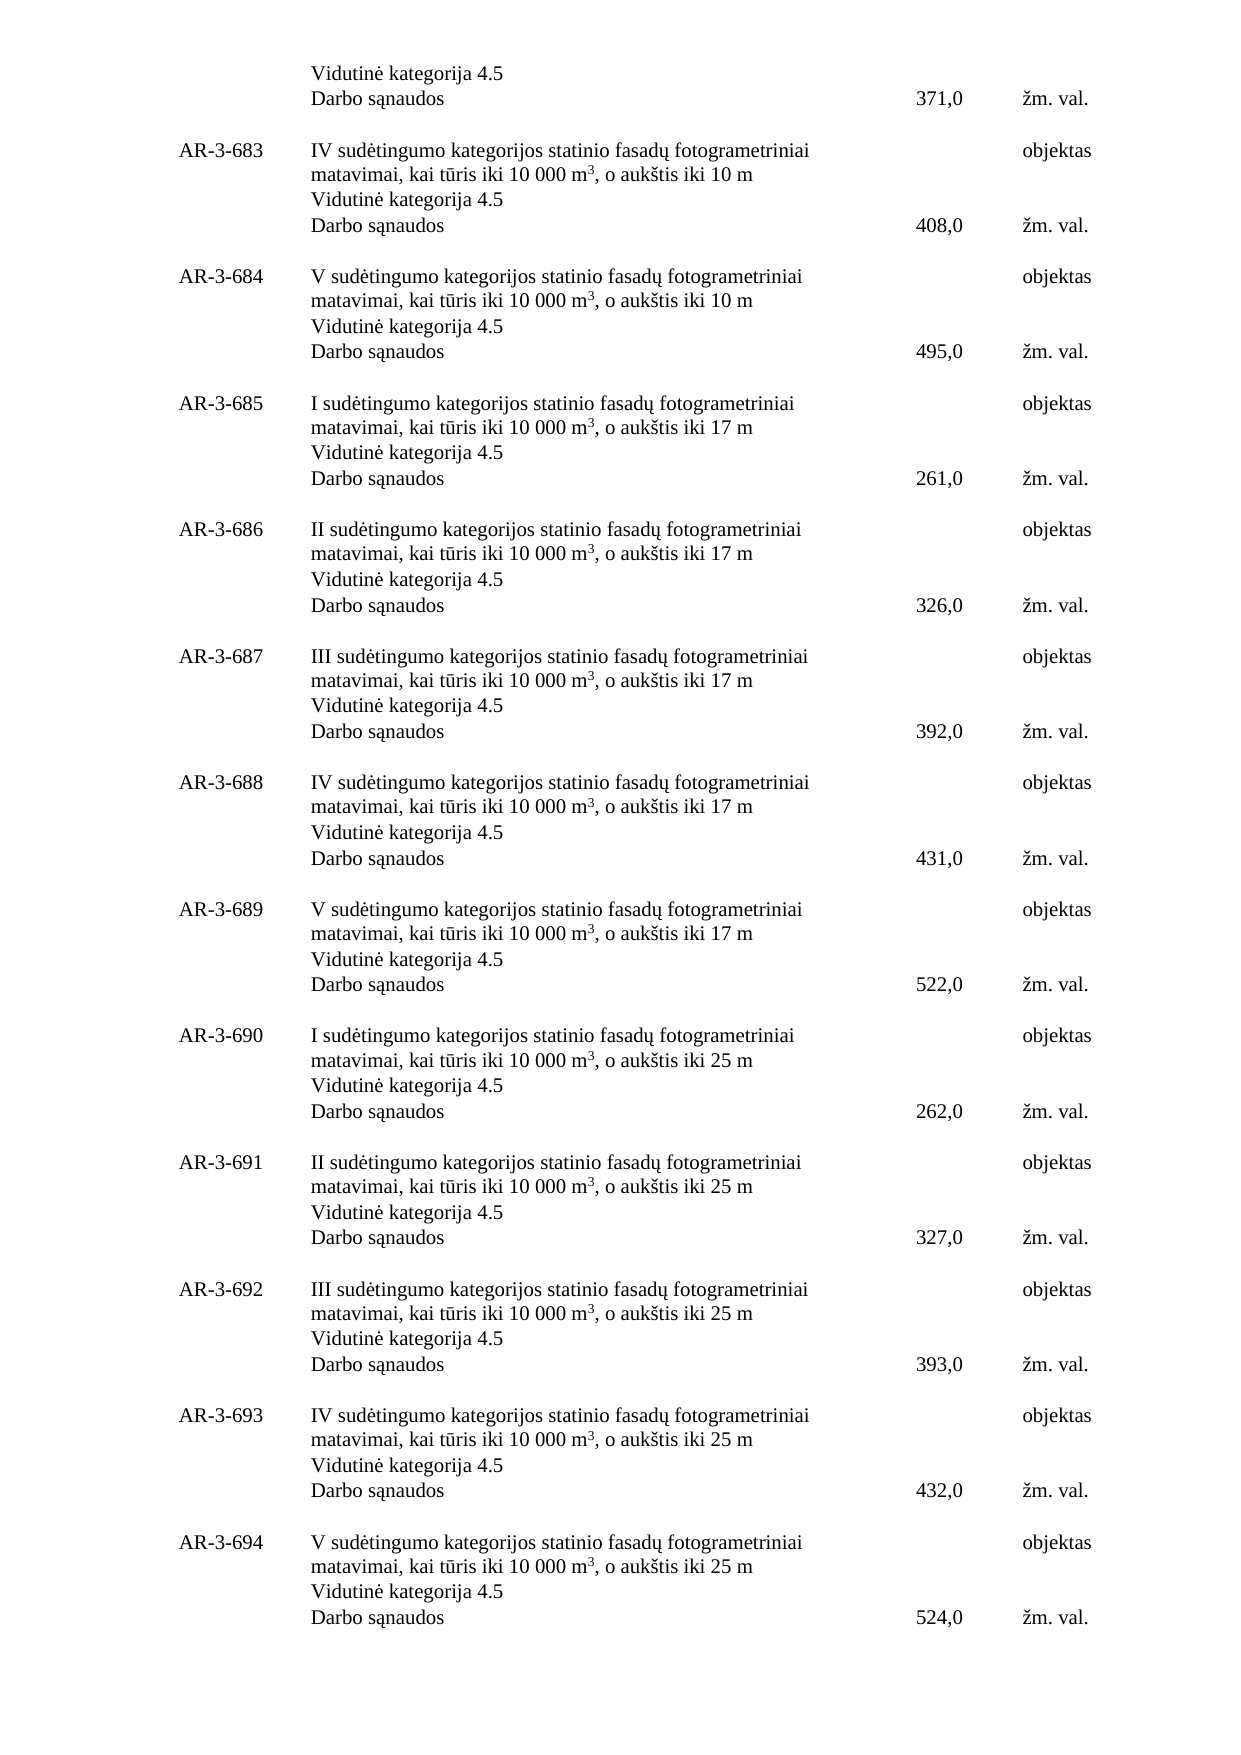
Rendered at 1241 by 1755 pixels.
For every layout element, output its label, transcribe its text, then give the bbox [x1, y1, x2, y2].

table_cell Vidutinė kategorija 4.5 [309, 312, 858, 338]
table_cell žm. val. [1021, 971, 1181, 996]
table_cell [177, 718, 309, 743]
table_cell [1021, 870, 1181, 895]
table_cell žm. val. [1021, 85, 1181, 110]
table_cell 371,0 [858, 85, 1021, 110]
table_cell [858, 692, 1021, 717]
table_cell [1021, 1376, 1181, 1402]
table_cell [177, 312, 309, 338]
table_cell II sudėtingumo kategorijos statinio fasadų fotogrametriniai matavimai, kai tūris iki 10 000 m3, o aukštis iki 25 m [309, 1149, 858, 1198]
table_cell [309, 996, 858, 1022]
table_cell 432,0 [858, 1477, 1021, 1502]
table_cell [309, 617, 858, 642]
table_cell Darbo sąnaudos [309, 464, 858, 490]
table_cell [1021, 439, 1181, 464]
table_cell [858, 945, 1021, 971]
table_cell [177, 110, 309, 136]
table_cell [177, 819, 309, 844]
table_cell objektas [1021, 136, 1181, 186]
table_cell [309, 1376, 858, 1402]
table_cell [177, 439, 309, 464]
table_cell žm. val. [1021, 844, 1181, 870]
table_cell [177, 1224, 309, 1249]
table_cell [858, 642, 1021, 692]
table_cell [858, 565, 1021, 591]
table_cell [1021, 1072, 1181, 1097]
table_cell AR-3-683 [177, 136, 309, 186]
table_cell [1021, 1451, 1181, 1477]
table_cell Darbo sąnaudos [309, 718, 858, 743]
table_cell [858, 1198, 1021, 1224]
table_cell [858, 1249, 1021, 1275]
table_cell [177, 1123, 309, 1148]
table_cell [858, 1503, 1021, 1528]
table_cell [177, 1350, 309, 1376]
table_cell Vidutinė kategorija 4.5 [309, 186, 858, 211]
table_cell [858, 1325, 1021, 1350]
table_cell [1021, 617, 1181, 642]
table_cell [177, 1451, 309, 1477]
table_cell 408,0 [858, 211, 1021, 237]
table_cell AR-3-690 [177, 1022, 309, 1072]
table_cell III sudėtingumo kategorijos statinio fasadų fotogrametriniai matavimai, kai tūris iki 10 000 m3, o aukštis iki 17 m [309, 642, 858, 692]
table_cell Vidutinė kategorija 4.5 [309, 1198, 858, 1224]
table_cell [309, 1503, 858, 1528]
table_cell žm. val. [1021, 591, 1181, 617]
table_cell Vidutinė kategorija 4.5 [309, 692, 858, 717]
table_cell IV sudėtingumo kategorijos statinio fasadų fotogrametriniai matavimai, kai tūris iki 10 000 m3, o aukštis iki 17 m [309, 769, 858, 818]
table_cell Darbo sąnaudos [309, 1224, 858, 1249]
table_cell [177, 870, 309, 895]
table_cell [177, 996, 309, 1022]
table_cell [1021, 1198, 1181, 1224]
table_cell IV sudėtingumo kategorijos statinio fasadų fotogrametriniai matavimai, kai tūris iki 10 000 m3, o aukštis iki 10 m [309, 136, 858, 186]
table_cell I sudėtingumo kategorijos statinio fasadų fotogrametriniai matavimai, kai tūris iki 10 000 m3, o aukštis iki 17 m [309, 389, 858, 439]
table_cell 495,0 [858, 338, 1021, 363]
table_cell Darbo sąnaudos [309, 1477, 858, 1502]
table_cell [1021, 490, 1181, 516]
table_cell [177, 971, 309, 996]
table_cell [858, 819, 1021, 844]
table_cell [858, 364, 1021, 389]
table_cell AR-3-688 [177, 769, 309, 818]
table_cell 326,0 [858, 591, 1021, 617]
table_cell AR-3-685 [177, 389, 309, 439]
table_cell [1021, 743, 1181, 769]
table_cell II sudėtingumo kategorijos statinio fasadų fotogrametriniai matavimai, kai tūris iki 10 000 m3, o aukštis iki 17 m [309, 516, 858, 565]
table_cell 261,0 [858, 464, 1021, 490]
table_cell [858, 1022, 1021, 1072]
table_cell [1021, 237, 1181, 262]
table_cell žm. val. [1021, 464, 1181, 490]
table_cell Vidutinė kategorija 4.5 [309, 565, 858, 591]
table_cell Vidutinė kategorija 4.5 [309, 59, 858, 85]
table_cell [177, 617, 309, 642]
table_cell Darbo sąnaudos [309, 1097, 858, 1123]
table_cell [1021, 692, 1181, 717]
table_cell [858, 136, 1021, 186]
table_cell 522,0 [858, 971, 1021, 996]
table_cell [858, 1578, 1021, 1603]
table_cell [1021, 364, 1181, 389]
table_cell 431,0 [858, 844, 1021, 870]
table_cell [858, 263, 1021, 312]
table_cell [177, 1503, 309, 1528]
table_cell AR-3-691 [177, 1149, 309, 1198]
table_cell [858, 186, 1021, 211]
table_cell Vidutinė kategorija 4.5 [309, 439, 858, 464]
table_cell [858, 237, 1021, 262]
table_cell [309, 237, 858, 262]
table_cell [1021, 819, 1181, 844]
table_cell [177, 844, 309, 870]
table_cell [1021, 1123, 1181, 1148]
table_cell [1021, 312, 1181, 338]
table_cell [1021, 996, 1181, 1022]
table_cell [309, 1249, 858, 1275]
table_cell [177, 743, 309, 769]
table_cell [177, 1604, 309, 1629]
table_cell AR-3-692 [177, 1275, 309, 1325]
table_cell [177, 1578, 309, 1603]
table_cell Vidutinė kategorija 4.5 [309, 1578, 858, 1603]
table_cell [858, 312, 1021, 338]
table_cell 262,0 [858, 1097, 1021, 1123]
table_cell Darbo sąnaudos [309, 1350, 858, 1376]
table_cell žm. val. [1021, 1224, 1181, 1249]
table_cell Darbo sąnaudos [309, 971, 858, 996]
table_cell AR-3-687 [177, 642, 309, 692]
table_cell žm. val. [1021, 1477, 1181, 1502]
table_cell [309, 743, 858, 769]
table_cell V sudėtingumo kategorijos statinio fasadų fotogrametriniai matavimai, kai tūris iki 10 000 m3, o aukštis iki 17 m [309, 895, 858, 945]
table_cell [858, 743, 1021, 769]
table_cell [309, 1123, 858, 1148]
table_cell [858, 59, 1021, 85]
table_cell V sudėtingumo kategorijos statinio fasadų fotogrametriniai matavimai, kai tūris iki 10 000 m3, o aukštis iki 10 m [309, 263, 858, 312]
table_cell objektas [1021, 769, 1181, 818]
table_cell [858, 617, 1021, 642]
table_cell AR-3-684 [177, 263, 309, 312]
table_cell [1021, 945, 1181, 971]
table_cell [858, 1376, 1021, 1402]
table_cell [1021, 565, 1181, 591]
table_cell [858, 1402, 1021, 1451]
table_cell [177, 464, 309, 490]
table_cell [858, 870, 1021, 895]
table_cell Vidutinė kategorija 4.5 [309, 1325, 858, 1350]
table_cell [177, 591, 309, 617]
table_cell [177, 1376, 309, 1402]
table_cell objektas [1021, 1022, 1181, 1072]
table_cell [1021, 186, 1181, 211]
table_cell [177, 59, 309, 85]
table_cell [177, 490, 309, 516]
table_cell [858, 490, 1021, 516]
table_cell [177, 1249, 309, 1275]
table_cell [858, 769, 1021, 818]
table_cell [1021, 59, 1181, 85]
table_cell [177, 1325, 309, 1350]
table_cell [858, 1451, 1021, 1477]
table_cell [1021, 1503, 1181, 1528]
table_cell Darbo sąnaudos [309, 844, 858, 870]
table_cell [177, 338, 309, 363]
table_cell V sudėtingumo kategorijos statinio fasadų fotogrametriniai matavimai, kai tūris iki 10 000 m3, o aukštis iki 25 m [309, 1528, 858, 1578]
table_cell Darbo sąnaudos [309, 591, 858, 617]
table_cell AR-3-693 [177, 1402, 309, 1451]
table_cell IV sudėtingumo kategorijos statinio fasadų fotogrametriniai matavimai, kai tūris iki 10 000 m3, o aukštis iki 25 m [309, 1402, 858, 1451]
table_cell [858, 895, 1021, 945]
table_cell objektas [1021, 1528, 1181, 1578]
table_cell I sudėtingumo kategorijos statinio fasadų fotogrametriniai matavimai, kai tūris iki 10 000 m3, o aukštis iki 25 m [309, 1022, 858, 1072]
table_cell [309, 490, 858, 516]
table_cell [177, 945, 309, 971]
table_cell žm. val. [1021, 338, 1181, 363]
table_cell [177, 1477, 309, 1502]
table_cell [858, 389, 1021, 439]
table_cell Darbo sąnaudos [309, 338, 858, 363]
table_cell [177, 186, 309, 211]
table_cell AR-3-694 [177, 1528, 309, 1578]
table_cell objektas [1021, 895, 1181, 945]
table_cell 392,0 [858, 718, 1021, 743]
table_cell [858, 1123, 1021, 1148]
table_cell objektas [1021, 1402, 1181, 1451]
table_cell Vidutinė kategorija 4.5 [309, 1451, 858, 1477]
table_cell žm. val. [1021, 211, 1181, 237]
table_cell [177, 1198, 309, 1224]
table_cell 393,0 [858, 1350, 1021, 1376]
table_cell žm. val. [1021, 1604, 1181, 1629]
table_cell [858, 439, 1021, 464]
table_cell [858, 1528, 1021, 1578]
table_cell [177, 211, 309, 237]
table_cell [858, 516, 1021, 565]
table_cell [858, 1072, 1021, 1097]
table_cell [1021, 110, 1181, 136]
table_cell Darbo sąnaudos [309, 211, 858, 237]
table_cell AR-3-686 [177, 516, 309, 565]
table_cell 327,0 [858, 1224, 1021, 1249]
table_cell žm. val. [1021, 718, 1181, 743]
table_cell objektas [1021, 1149, 1181, 1198]
table_cell [858, 1275, 1021, 1325]
table_cell [177, 565, 309, 591]
table_cell [309, 364, 858, 389]
table_cell AR-3-689 [177, 895, 309, 945]
table_cell [858, 1149, 1021, 1198]
table_cell žm. val. [1021, 1097, 1181, 1123]
table_cell 524,0 [858, 1604, 1021, 1629]
table_cell Vidutinė kategorija 4.5 [309, 819, 858, 844]
table_cell [177, 1097, 309, 1123]
table_cell objektas [1021, 642, 1181, 692]
table_cell žm. val. [1021, 1350, 1181, 1376]
table_cell [177, 692, 309, 717]
table_cell [1021, 1249, 1181, 1275]
table_cell [1021, 1578, 1181, 1603]
table_cell III sudėtingumo kategorijos statinio fasadų fotogrametriniai matavimai, kai tūris iki 10 000 m3, o aukštis iki 25 m [309, 1275, 858, 1325]
table_cell Vidutinė kategorija 4.5 [309, 1072, 858, 1097]
table_cell Darbo sąnaudos [309, 1604, 858, 1629]
table_cell objektas [1021, 516, 1181, 565]
table_cell [1021, 1325, 1181, 1350]
table_cell [177, 237, 309, 262]
table_cell [177, 364, 309, 389]
table_cell [177, 1072, 309, 1097]
table_cell objektas [1021, 263, 1181, 312]
table_cell [177, 85, 309, 110]
table_cell Darbo sąnaudos [309, 85, 858, 110]
table_cell objektas [1021, 1275, 1181, 1325]
table_cell [858, 996, 1021, 1022]
table_cell [309, 870, 858, 895]
table_cell Vidutinė kategorija 4.5 [309, 945, 858, 971]
table_cell [309, 110, 858, 136]
table_cell [858, 110, 1021, 136]
table_cell objektas [1021, 389, 1181, 439]
